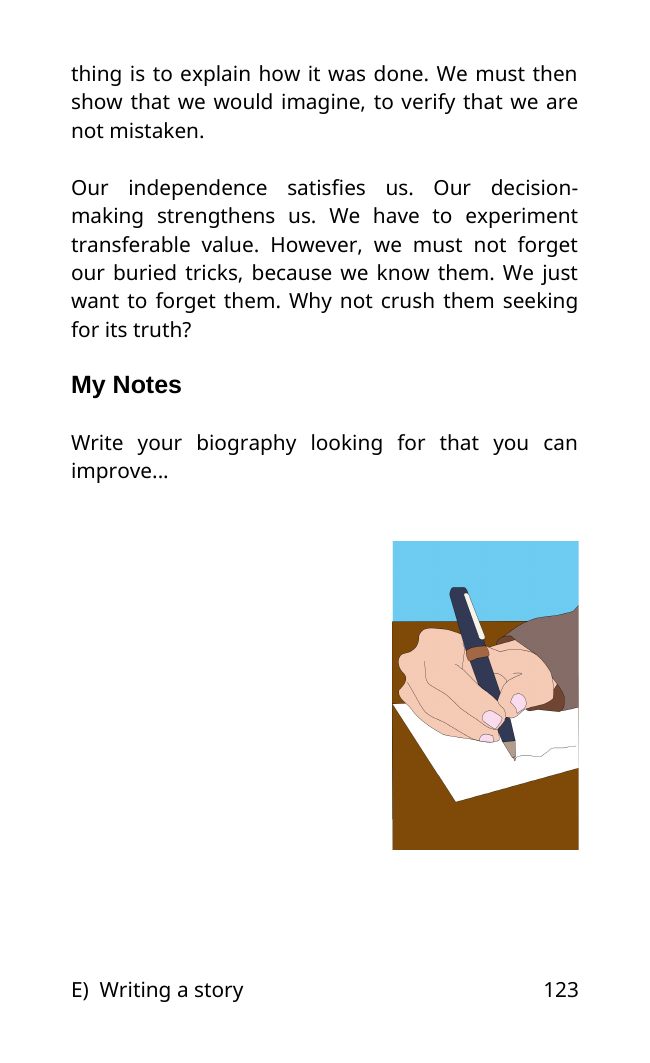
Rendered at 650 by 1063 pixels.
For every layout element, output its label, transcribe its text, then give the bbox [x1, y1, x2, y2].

text thing is to explain how it was done. We must then show that we would imagine, to verify that we are not mistaken. [71, 59, 579, 144]
text Our independence satisfies us. Our decision-making strengthens us. We have to experiment transferable value. However, we must not forget our buried tricks, because we know them. We just want to forget them. Why not crush them seeking for its truth? [71, 144, 579, 343]
picture [392, 541, 579, 850]
subtitle My Notes [71, 343, 579, 399]
text Write your biography looking for that you can improve... [71, 399, 579, 484]
